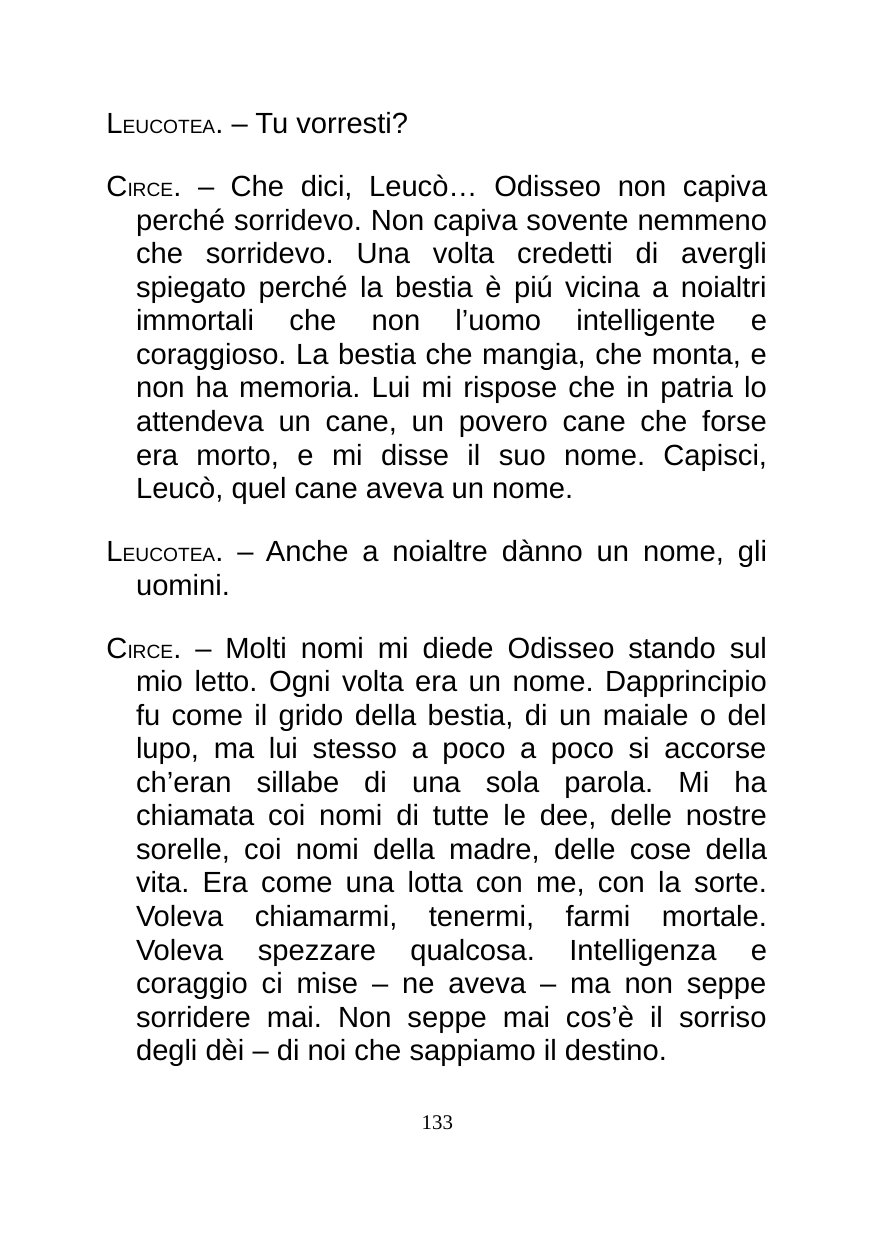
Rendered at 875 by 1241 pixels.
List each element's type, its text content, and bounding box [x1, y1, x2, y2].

text Circe. – Molti nomi mi diede Odisseo stando sul mio letto. Ogni volta era un nome. Dapprincipio fu come il grido della bestia, di un maiale o del lupo, ma lui stesso a poco a poco si accorse ch’eran sillabe di una sola parola. Mi ha chiamata coi nomi di tutte le dee, delle nostre sorelle, coi nomi della madre, delle cose della vita. Era come una lotta con me, con la sorte. Voleva chiamarmi, tenermi, farmi mortale. Voleva spezzare qualcosa. Intelligenza e coraggio ci mise – ne aveva – ma non seppe sorridere mai. Non seppe mai cos’è il sorriso degli dèi – di noi che sappiamo il destino. [106, 631, 768, 1067]
text Circe. – Che dici, Leucò… Odisseo non capiva perché sorridevo. Non capiva sovente nemmeno che sorridevo. Una volta credetti di avergli spiegato perché la bestia è piú vicina a noialtri immortali che non l’uomo intelligente e coraggioso. La bestia che mangia, che monta, e non ha memoria. Lui mi rispose che in patria lo attendeva un cane, un povero cane che forse era morto, e mi disse il suo nome. Capisci, Leucò, quel cane aveva un nome. [106, 169, 768, 505]
text Leucotea. – Tu vorresti? [106, 106, 768, 140]
text Leucotea. – Anche a noialtre dànno un nome, gli uomini. [106, 534, 768, 601]
